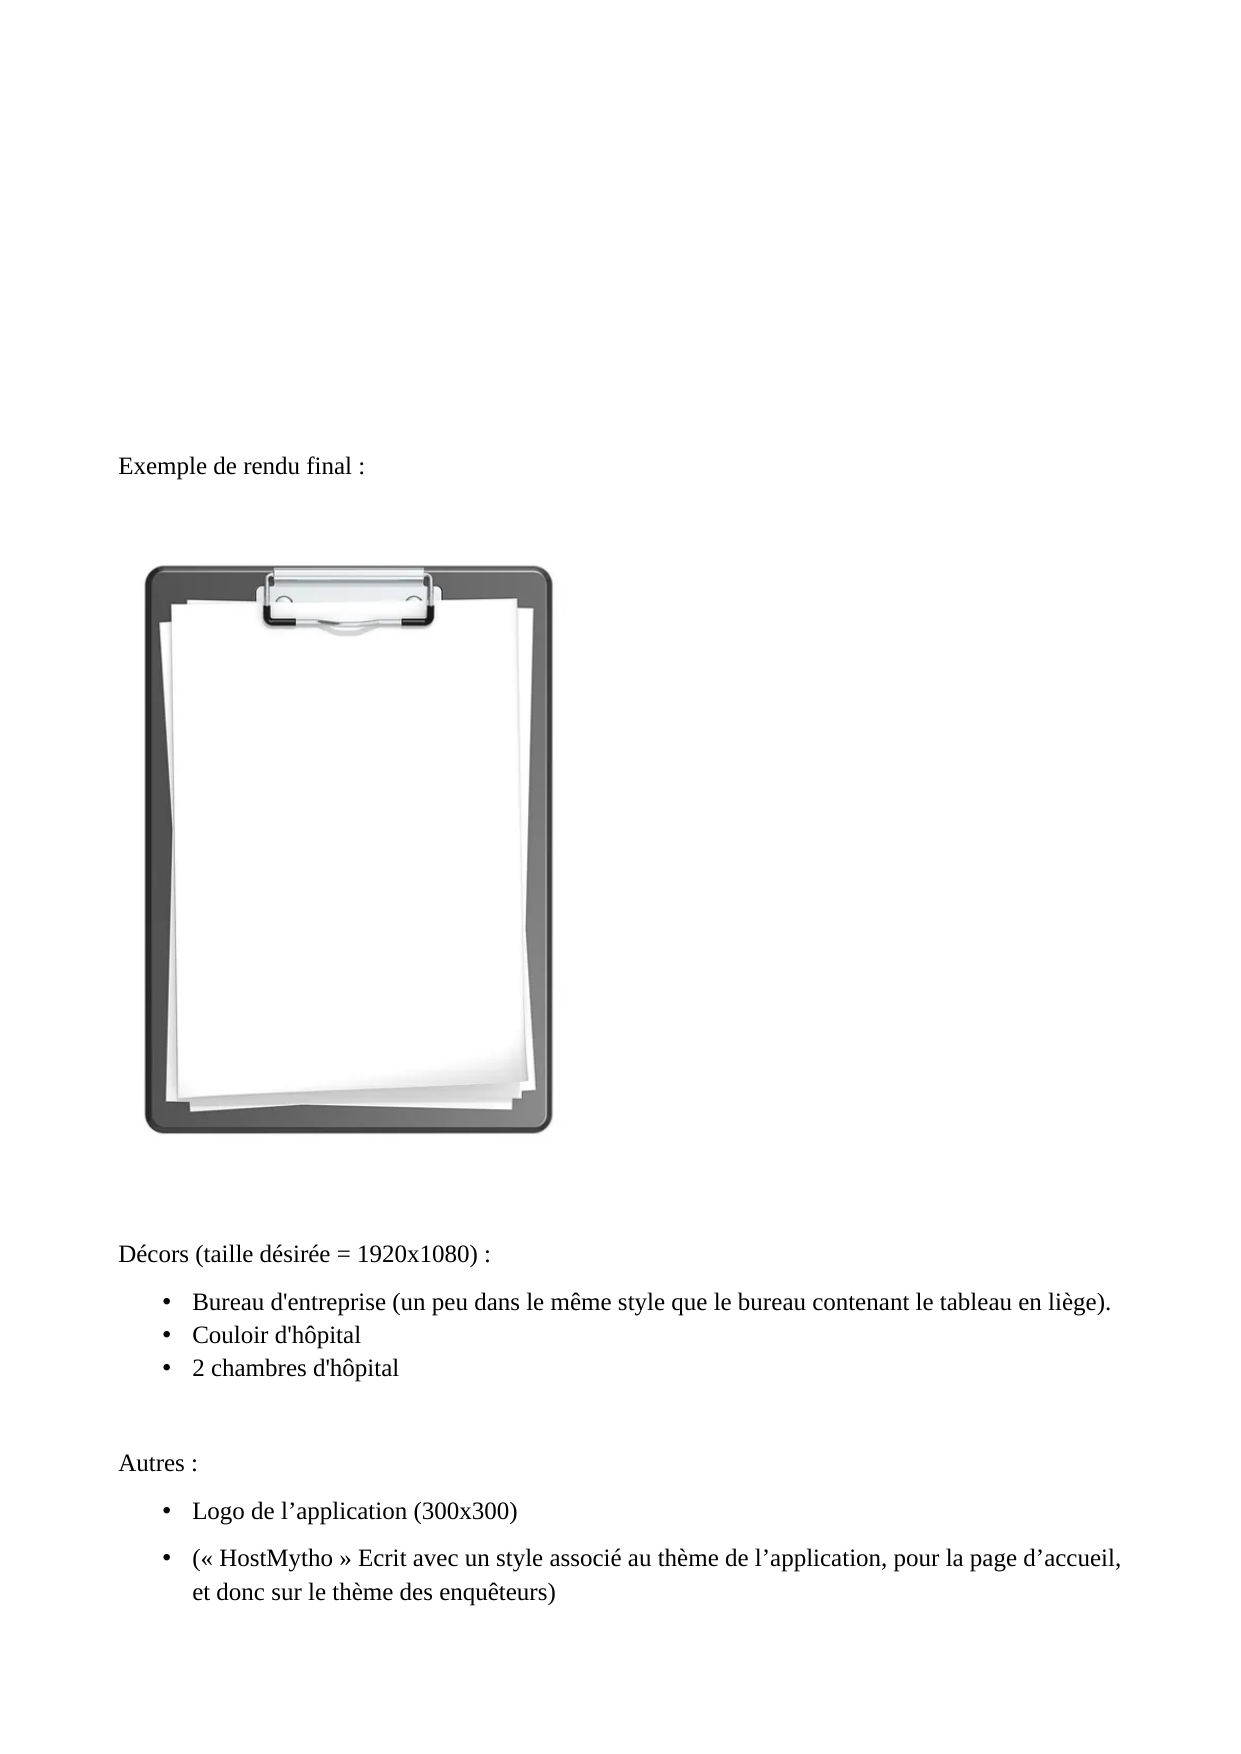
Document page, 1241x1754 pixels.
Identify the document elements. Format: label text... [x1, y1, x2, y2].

list (« HostMytho » Ecrit avec un style associé au thème de l’application, pour la page d’accueil, et donc sur le thème des enquêteurs) [162, 1543, 1122, 1605]
text Exemple de rendu final : [118, 451, 1122, 480]
list Logo de l’application (300x300) [162, 1496, 1122, 1525]
list 2 chambres d'hôpital [162, 1353, 1122, 1382]
picture [112, 535, 584, 1165]
list Bureau d'entreprise (un peu dans le même style que le bureau contenant le tableau en liège). [162, 1287, 1122, 1316]
list Couloir d'hôpital [162, 1320, 1122, 1349]
text Autres : [118, 1448, 1122, 1477]
text Décors (taille désirée = 1920x1080) : [118, 1165, 1122, 1268]
